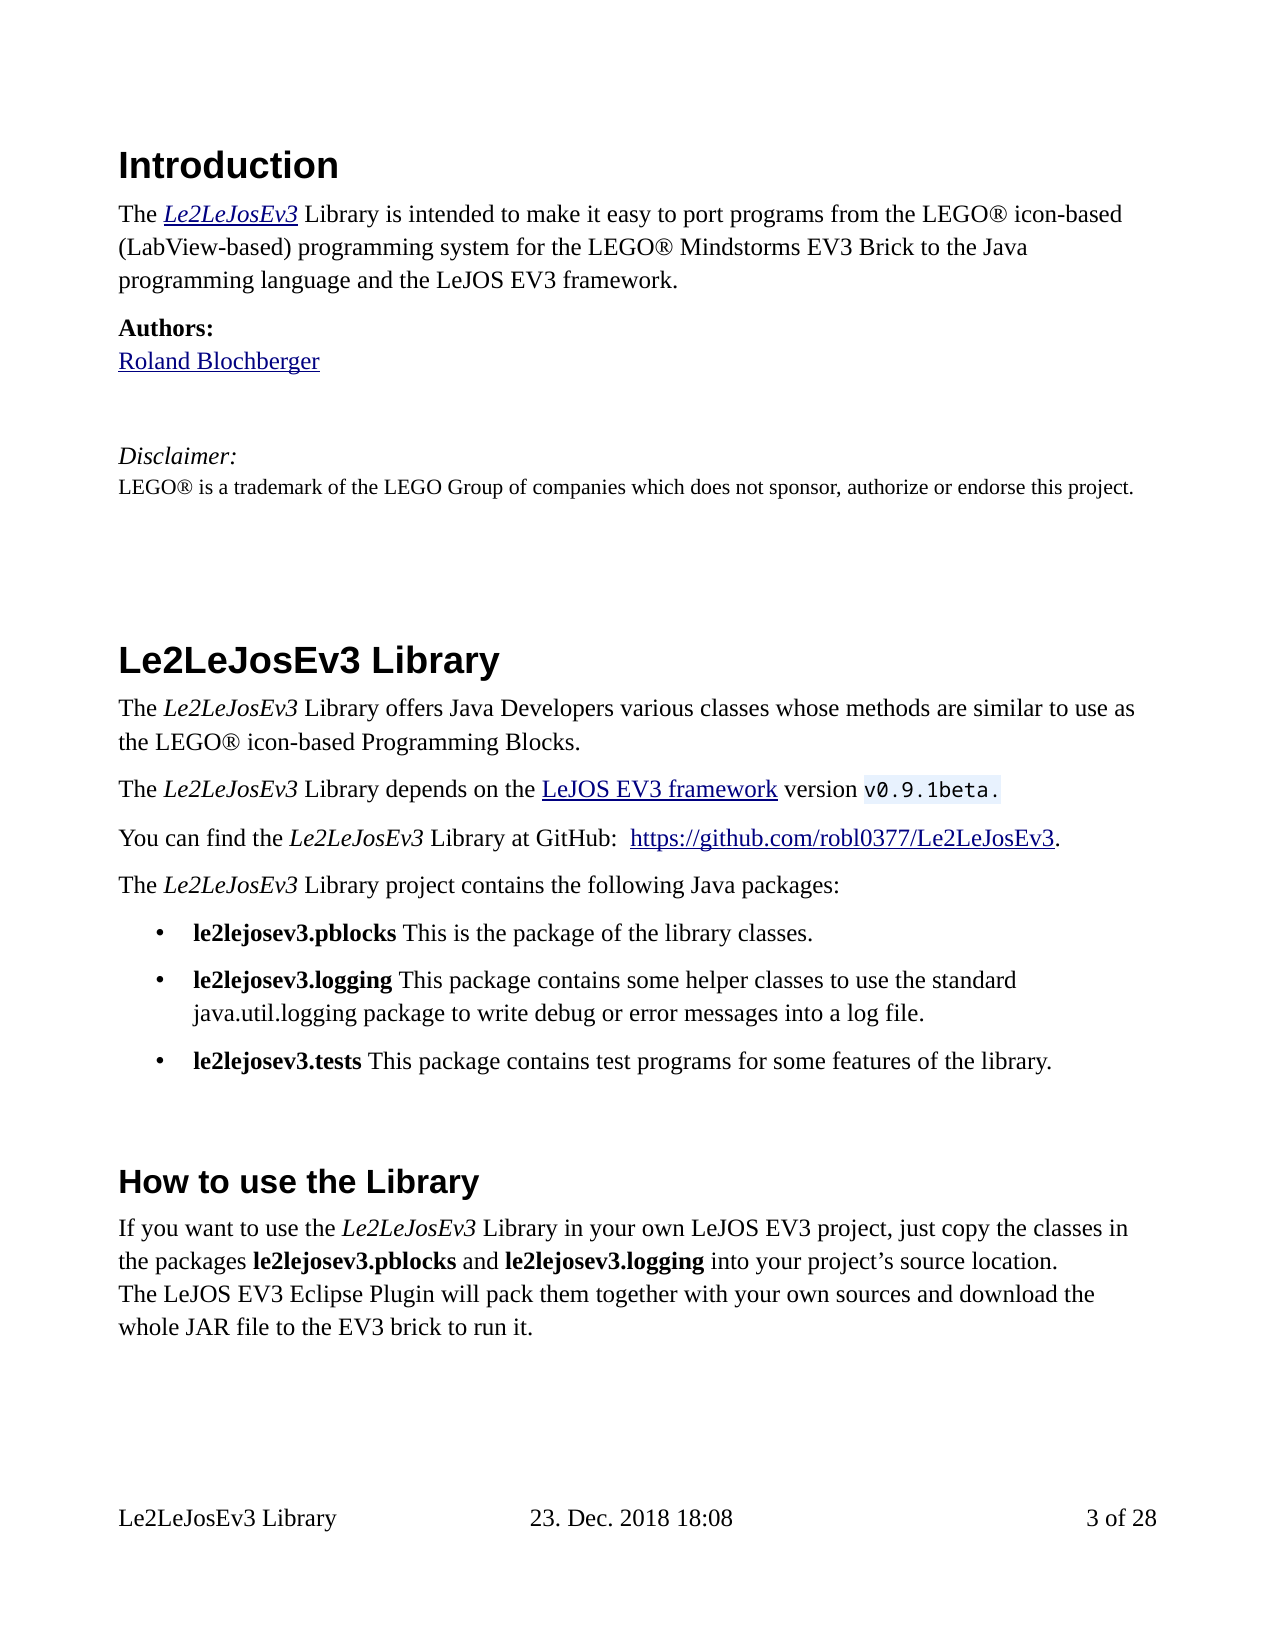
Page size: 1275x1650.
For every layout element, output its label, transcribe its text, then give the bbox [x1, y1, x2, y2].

text The Le2LeJosEv3 Library offers Java Developers various classes whose methods are similar to use as the LEGO® icon-based Programming Blocks. [118, 693, 1157, 755]
subtitle Introduction [118, 143, 1157, 187]
text Authors: Roland Blochberger [118, 313, 1157, 375]
subtitle Le2LeJosEv3 Library [118, 637, 1157, 681]
list le2lejosev3.tests This package contains test programs for some features of the library. [156, 1046, 1157, 1075]
text The Le2LeJosEv3 Library project contains the following Java packages: [118, 870, 1157, 899]
list le2lejosev3.pblocks This is the package of the library classes. [156, 918, 1157, 947]
subtitle How to use the Library [118, 1162, 1157, 1201]
text Disclaimer: LEGO® is a trademark of the LEGO Group of companies which does not sponsor, authorize or endorse this project. [118, 441, 1157, 499]
list le2lejosev3.logging This package contains some helper classes to use the standard java.util.logging package to write debug or error messages into a log file. [156, 965, 1157, 1027]
text The Le2LeJosEv3 Library is intended to make it easy to port programs from the LEGO® icon-based (LabView-based) programming system for the LEGO® Mindstorms EV3 Brick to the Java programming language and the LeJOS EV3 framework. [118, 199, 1157, 294]
text The Le2LeJosEv3 Library depends on the LeJOS EV3 framework version v0.9.1beta. [118, 774, 1157, 804]
text If you want to use the Le2LeJosEv3 Library in your own LeJOS EV3 project, just copy the classes in the packages le2lejosev3.pblocks and le2lejosev3.logging into your project’s source location. The LeJOS EV3 Eclipse Plugin will pack them together with your own sources and download the whole JAR file to the EV3 brick to run it. [118, 1213, 1157, 1341]
text You can find the Le2LeJosEv3 Library at GitHub: https://github.com/robl0377/Le2LeJosEv3. [118, 823, 1157, 851]
